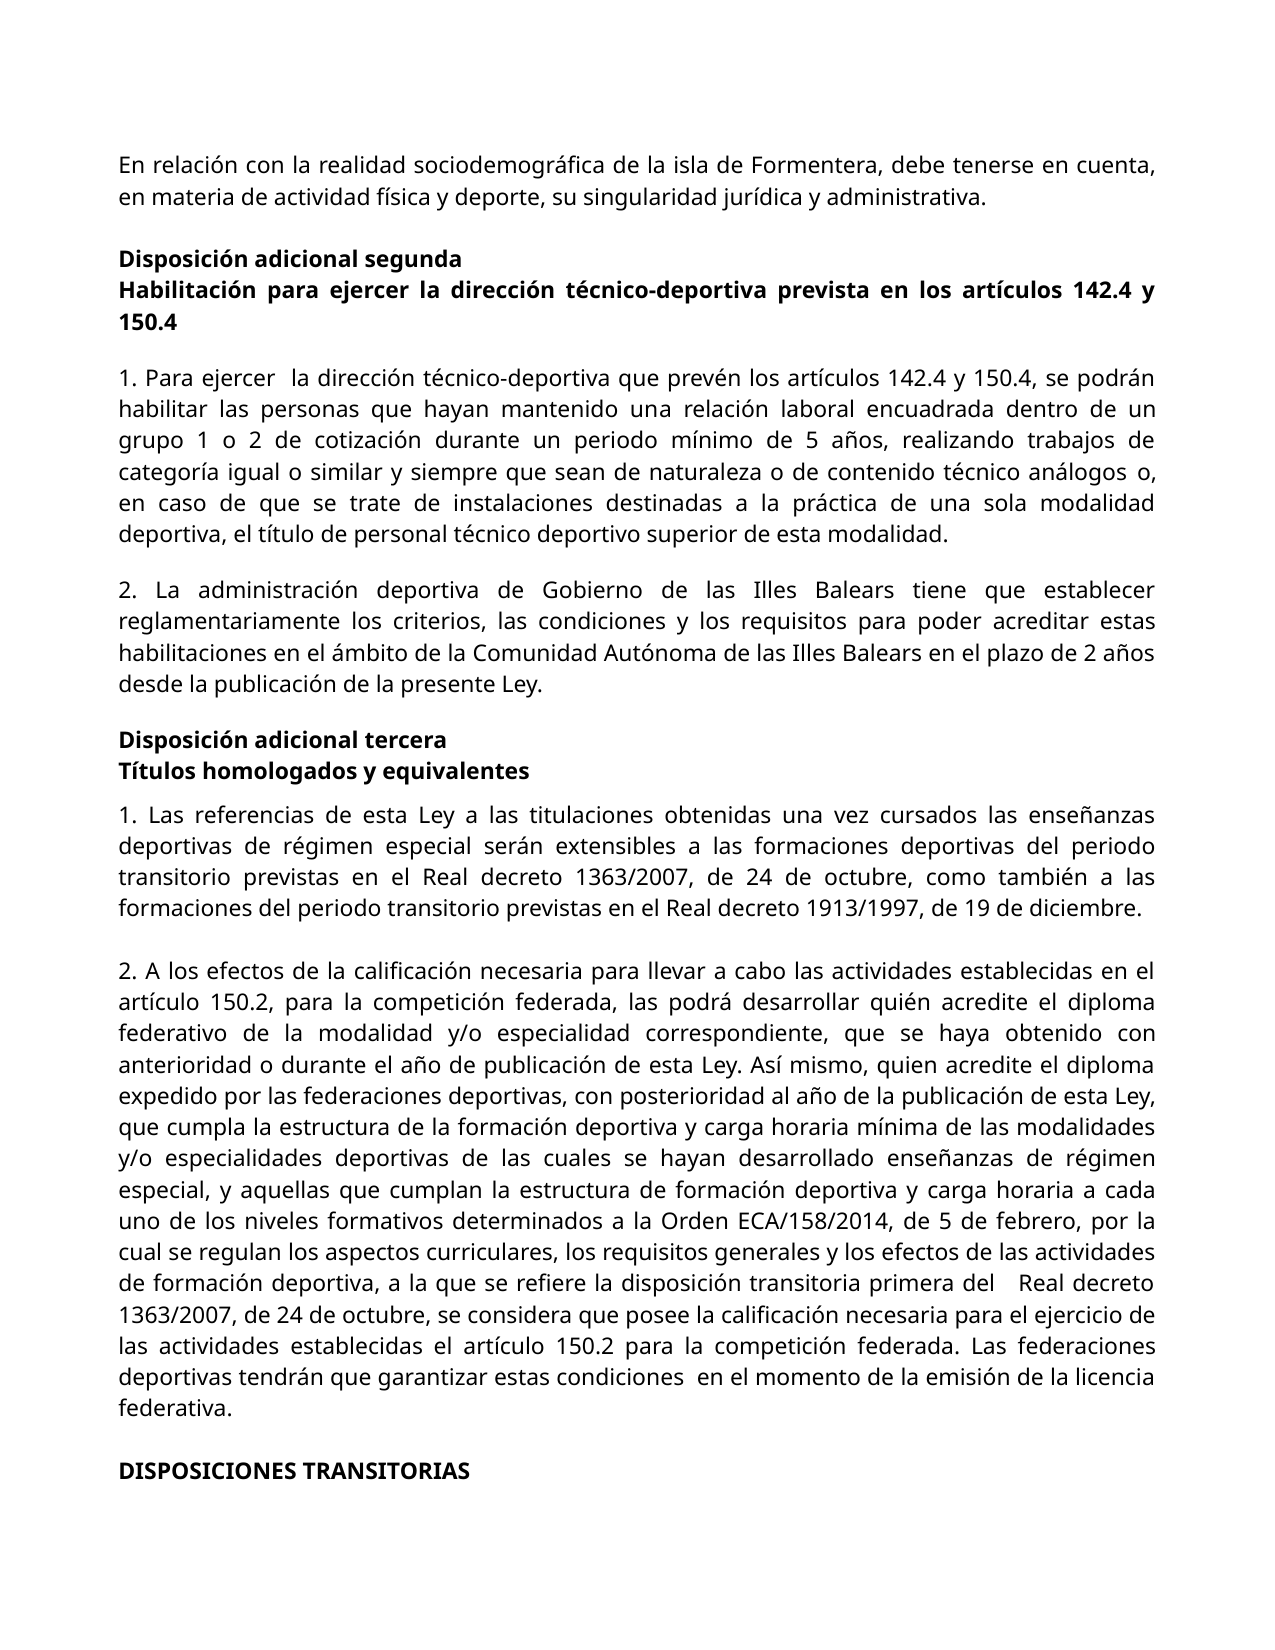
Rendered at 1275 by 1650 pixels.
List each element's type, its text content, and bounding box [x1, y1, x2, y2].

text 2. La administración deportiva de Gobierno de las Illes Balears tiene que establecer reglamentariamente los criterios, las condiciones y los requisitos para poder acreditar estas habilitaciones en el ámbito de la Comunidad Autónoma de las Illes Balears en el plazo de 2 años desde la publicación de la presente Ley. [118, 574, 1157, 699]
text Disposición adicional segunda [118, 243, 1157, 274]
text Títulos homologados y equivalentes [118, 755, 1157, 786]
text En relación con la realidad sociodemográfica de la isla de Formentera, debe tenerse en cuenta, en materia de actividad física y deporte, su singularidad jurídica y administrativa. [118, 149, 1157, 212]
text Disposición adicional tercera [118, 724, 1157, 755]
text DISPOSICIONES TRANSITORIAS [118, 1455, 1157, 1486]
text 1. Para ejercer la dirección técnico-deportiva que prevén los artículos 142.4 y 150.4, se podrán habilitar las personas que hayan mantenido una relación laboral encuadrada dentro de un grupo 1 o 2 de cotización durante un periodo mínimo de 5 años, realizando trabajos de categoría igual o similar y siempre que sean de naturaleza o de contenido técnico análogos o, en caso de que se trate de instalaciones destinadas a la práctica de una sola modalidad deportiva, el título de personal técnico deportivo superior de esta modalidad. [118, 362, 1157, 549]
text 2. A los efectos de la calificación necesaria para llevar a cabo las actividades establecidas en el artículo 150.2, para la competición federada, las podrá desarrollar quién acredite el diploma federativo de la modalidad y/o especialidad correspondiente, que se haya obtenido con anterioridad o durante el año de publicación de esta Ley. Así mismo, quien acredite el diploma expedido por las federaciones deportivas, con posterioridad al año de la publicación de esta Ley, que cumpla la estructura de la formación deportiva y carga horaria mínima de las modalidades y/o especialidades deportivas de las cuales se hayan desarrollado enseñanzas de régimen especial, y aquellas que cumplan la estructura de formación deportiva y carga horaria a cada uno de los niveles formativos determinados a la Orden ECA/158/2014, de 5 de febrero, por la cual se regulan los aspectos curriculares, los requisitos generales y los efectos de las actividades de formación deportiva, a la que se refiere la disposición transitoria primera del Real decreto 1363/2007, de 24 de octubre, se considera que posee la calificación necesaria para el ejercicio de las actividades establecidas el artículo 150.2 para la competición federada. Las federaciones deportivas tendrán que garantizar estas condiciones en el momento de la emisión de la licencia federativa. [118, 955, 1157, 1424]
text 1. Las referencias de esta Ley a las titulaciones obtenidas una vez cursados las enseñanzas deportivas de régimen especial serán extensibles a las formaciones deportivas del periodo transitorio previstas en el Real decreto 1363/2007, de 24 de octubre, como también a las formaciones del periodo transitorio previstas en el Real decreto 1913/1997, de 19 de diciembre. [118, 799, 1157, 924]
text Habilitación para ejercer la dirección técnico-deportiva prevista en los artículos 142.4 y 150.4 [118, 274, 1157, 337]
